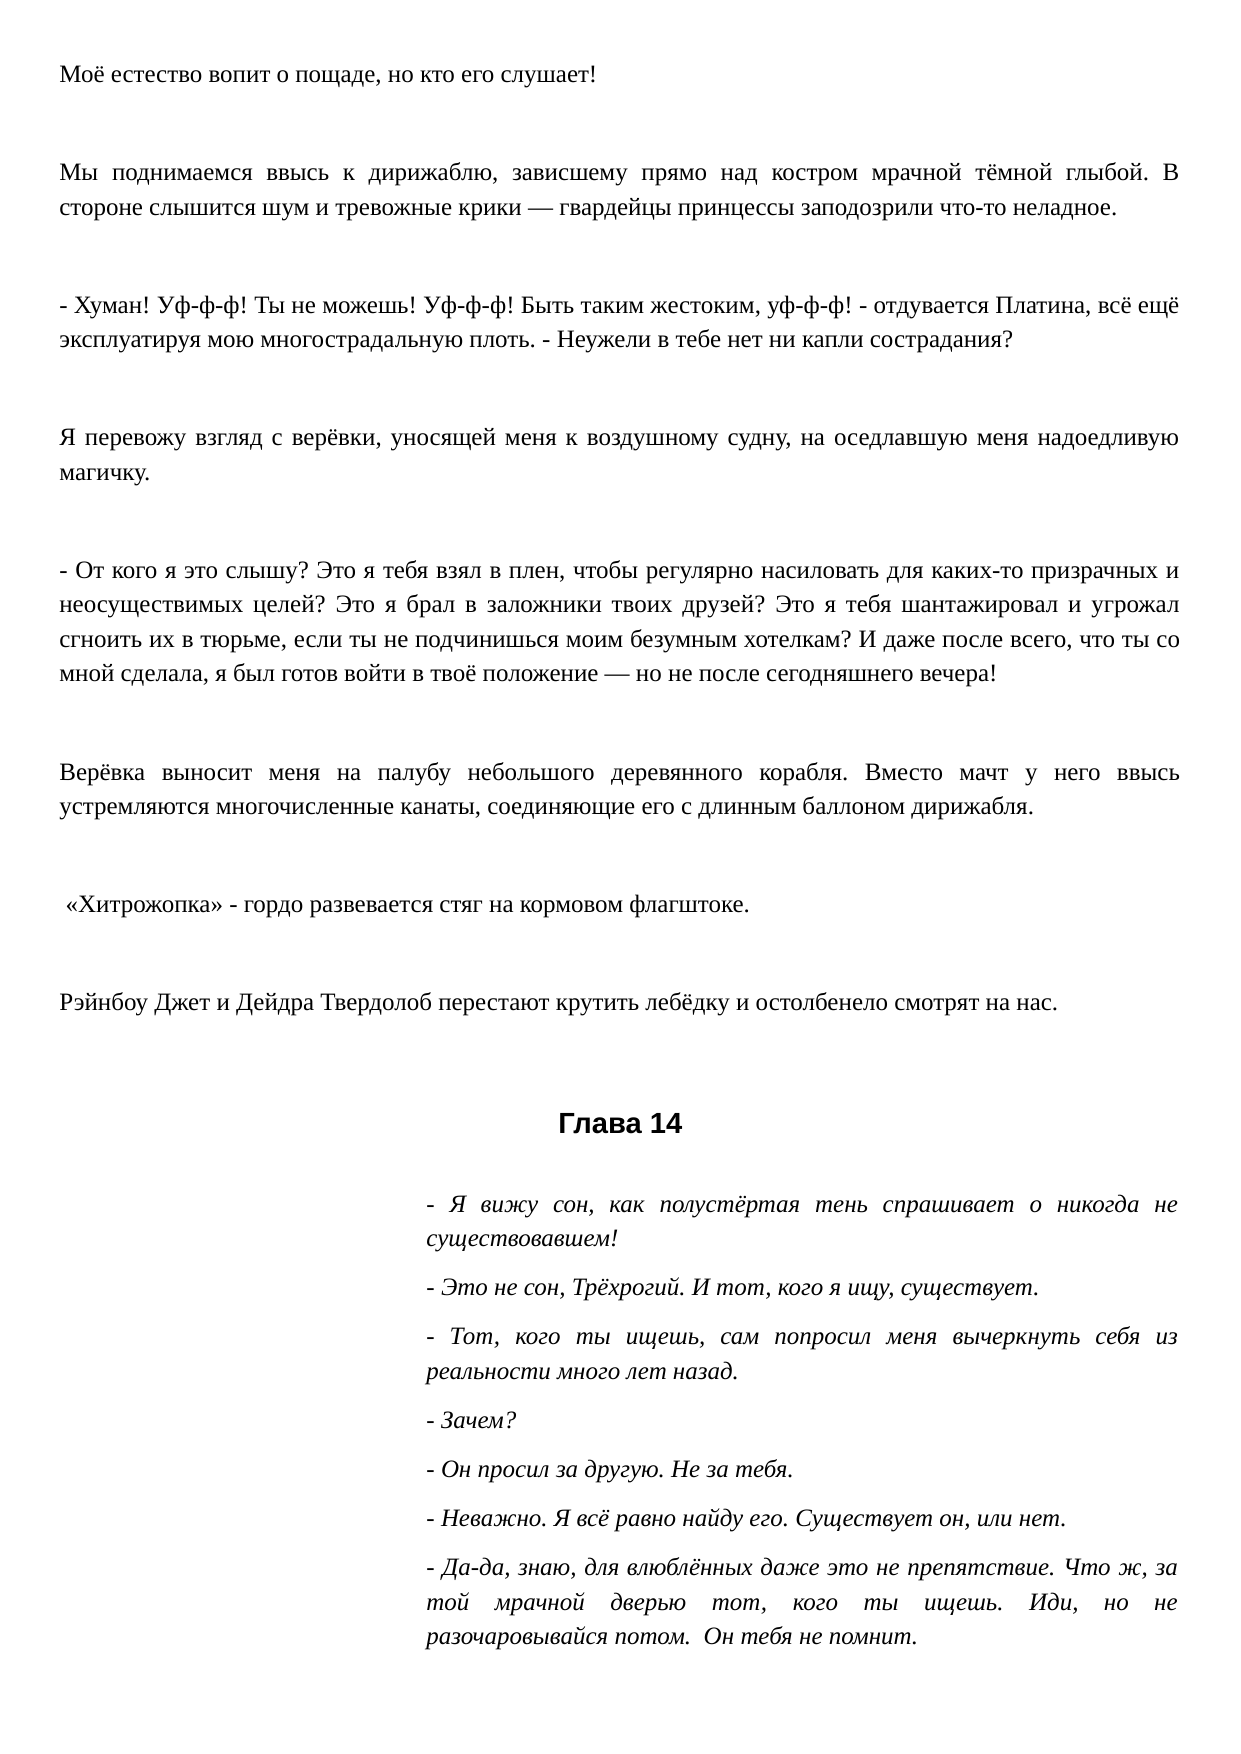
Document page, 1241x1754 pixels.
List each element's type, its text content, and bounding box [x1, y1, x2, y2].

text - Он просил за другую. Не за тебя. [426, 1454, 1181, 1483]
text - От кого я это слышу? Это я тебя взял в плен, чтобы регулярно насиловать для каких-то призрачных и неосуществимых целей? Это я брал в заложники твоих друзей? Это я тебя шантажировал и угрожал сгноить их в тюрьме, если ты не подчинишься моим безумным хотелкам? И даже после всего, что ты со мной сделала, я был готов войти в твоё положение — но не после сегодняшнего вечера! [59, 555, 1181, 687]
subtitle Глава 14 [59, 1106, 1181, 1140]
text Моё естество вопит о пощаде, но кто его слушает! [59, 59, 1181, 88]
text Я перевожу взгляд с верёвки, уносящей меня к воздушному судну, на оседлавшую меня надоедливую магичку. [59, 422, 1181, 486]
text - Зачем? [426, 1405, 1181, 1434]
text Мы поднимаемся ввысь к дирижаблю, зависшему прямо над костром мрачной тёмной глыбой. В стороне слышится шум и тревожные крики — гвардейцы принцессы заподозрили что-то неладное. [59, 157, 1181, 220]
text - Хуман! Уф-ф-ф! Ты не можешь! Уф-ф-ф! Быть таким жестоким, уф-ф-ф! - отдувается Платина, всё ещё эксплуатируя мою многострадальную плоть. - Неужели в тебе нет ни капли сострадания? [59, 290, 1181, 353]
text - Я вижу сон, как полустёртая тень спрашивает о никогда не существовавшем! [426, 1189, 1181, 1252]
text Верёвка выносит меня на палубу небольшого деревянного корабля. Вместо мачт у него ввысь устремляются многочисленные канаты, соединяющие его с длинным баллоном дирижабля. [59, 757, 1181, 820]
text - Это не сон, Трёхрогий. И тот, кого я ищу, существует. [426, 1272, 1181, 1301]
text Рэйнбоу Джет и Дейдра Твердолоб перестают крутить лебёдку и остолбенело смотрят на нас. [59, 987, 1181, 1016]
text - Да-да, знаю, для влюблённых даже это не препятствие. Что ж, за той мрачной дверью тот, кого ты ищешь. Иди, но не разочаровывайся потом. Он тебя не помнит. [426, 1552, 1181, 1650]
text - Неважно. Я всё равно найду его. Существует он, или нет. [426, 1503, 1181, 1532]
text «Хитрожопка» - гордо развевается стяг на кормовом флагштоке. [59, 889, 1181, 918]
text - Тот, кого ты ищешь, сам попросил меня вычеркнуть себя из реальности много лет назад. [426, 1321, 1181, 1385]
